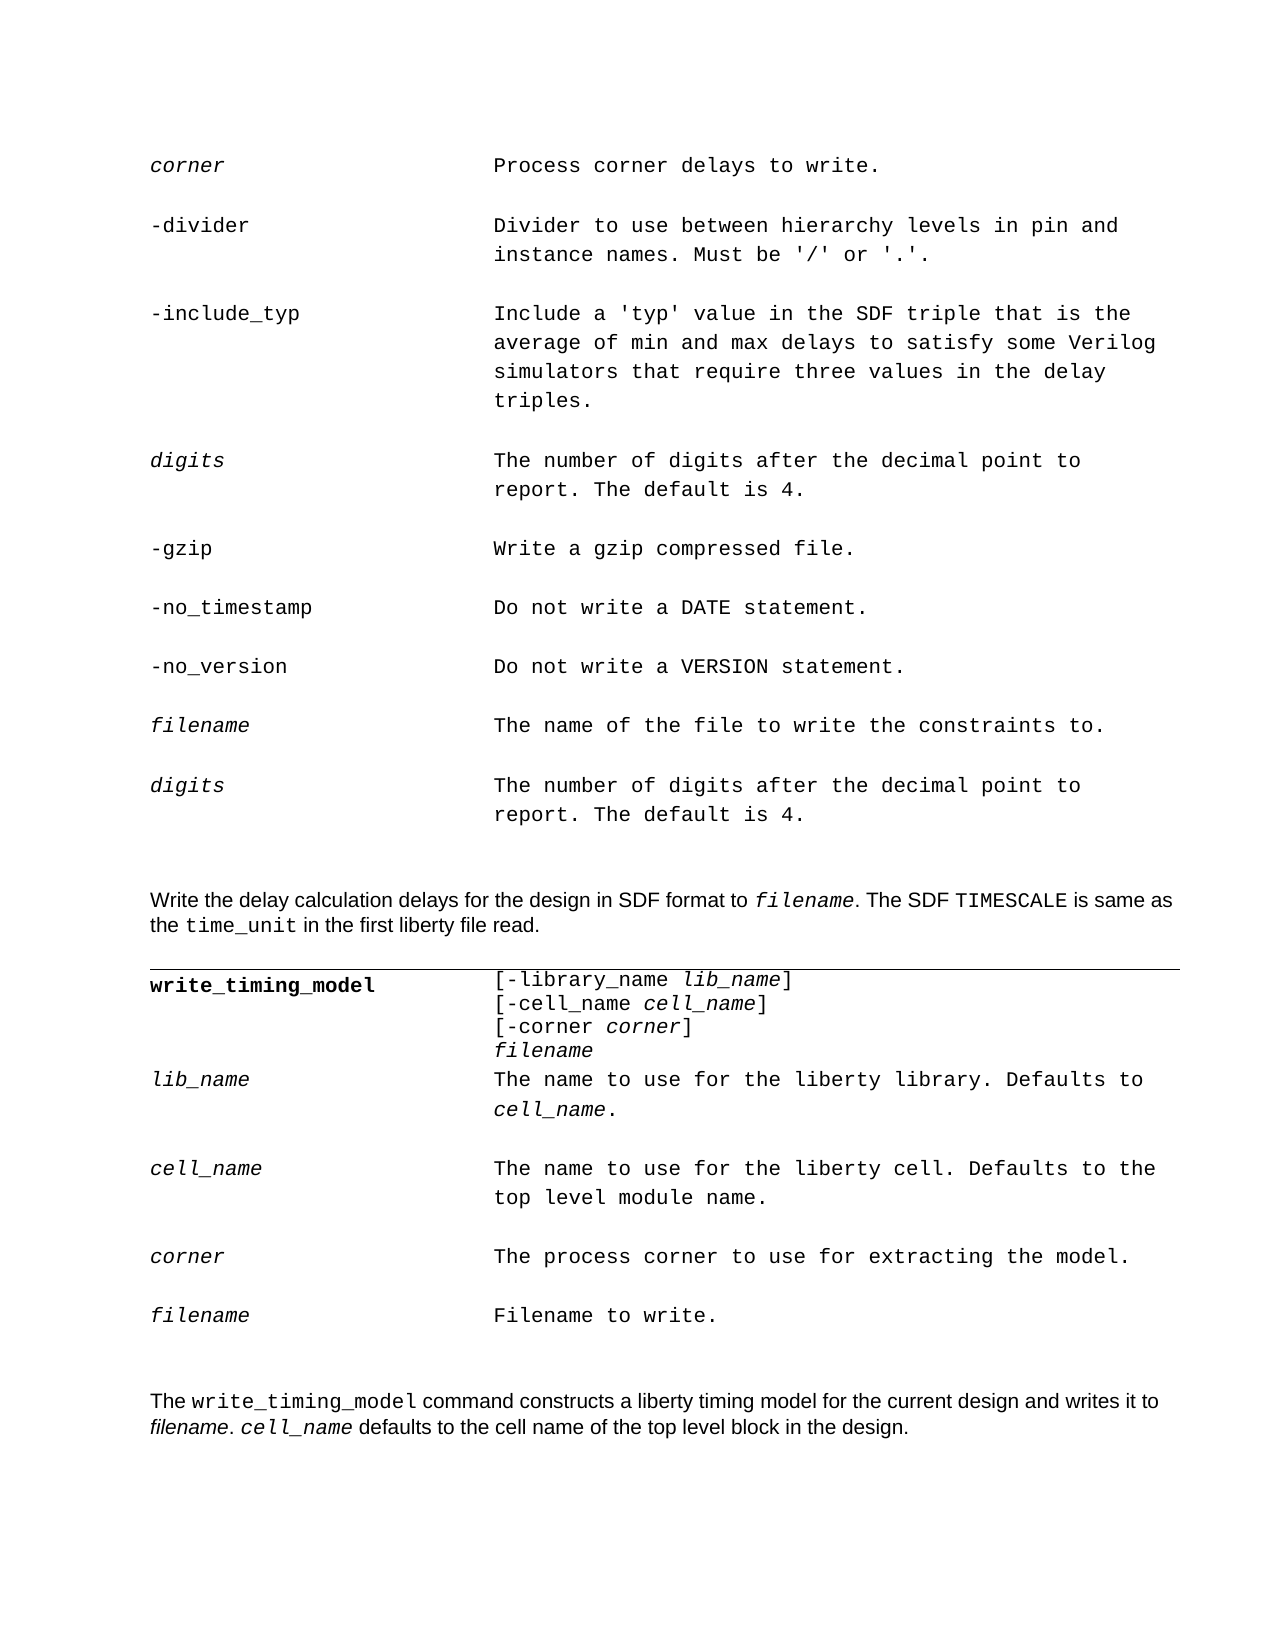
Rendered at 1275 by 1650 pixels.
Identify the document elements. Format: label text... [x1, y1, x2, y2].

table_cell -divider [150, 209, 493, 297]
table_cell -no_version [150, 651, 493, 710]
text The write_timing_model command constructs a liberty timing model for the current design and writes it to filename. cell_name defaults to the cell name of the top level block in the design. [150, 1389, 1180, 1441]
table_cell lib_name [150, 1064, 493, 1152]
table_cell The number of digits after the decimal point to report. The default is 4. [493, 444, 1180, 532]
table_cell Include a 'typ' value in the SDF triple that is the average of min and max delays to satisfy some Verilog simulators that require three values in the delay triples. [493, 298, 1180, 444]
table_cell Do not write a VERSION statement. [493, 651, 1180, 710]
table_cell The name to use for the liberty cell. Defaults to the top level module name. [493, 1152, 1180, 1241]
table_cell The name to use for the liberty library. Defaults to cell_name. [493, 1064, 1180, 1152]
text Write the delay calculation delays for the design in SDF format to filename. The SDF TIMESCALE is same as the time_unit in the first liberty file read. [150, 887, 1180, 939]
table_cell The process corner to use for extracting the model. [493, 1241, 1180, 1300]
table_cell digits [150, 444, 493, 532]
table_cell Process corner delays to write. [493, 150, 1180, 209]
table_header [-library_name lib_name] [-cell_name cell_name] [-corner corner] filename [493, 970, 1180, 1064]
table_cell Filename to write. [493, 1300, 1180, 1359]
table_cell Do not write a DATE statement. [493, 592, 1180, 651]
table_cell Write a gzip compressed file. [493, 533, 1180, 592]
table_cell The number of digits after the decimal point to report. The default is 4. [493, 769, 1180, 857]
table_cell corner [150, 150, 493, 209]
table_cell -include_typ [150, 298, 493, 444]
table_cell corner [150, 1241, 493, 1300]
table_cell digits [150, 769, 493, 857]
table_cell filename [150, 710, 493, 769]
table_cell -gzip [150, 533, 493, 592]
table_cell filename [150, 1300, 493, 1359]
table_cell cell_name [150, 1152, 493, 1241]
table_header write_timing_model [150, 970, 493, 1064]
table_cell Divider to use between hierarchy levels in pin and instance names. Must be '/' or '.'. [493, 209, 1180, 297]
table_cell -no_timestamp [150, 592, 493, 651]
table_cell The name of the file to write the constraints to. [493, 710, 1180, 769]
